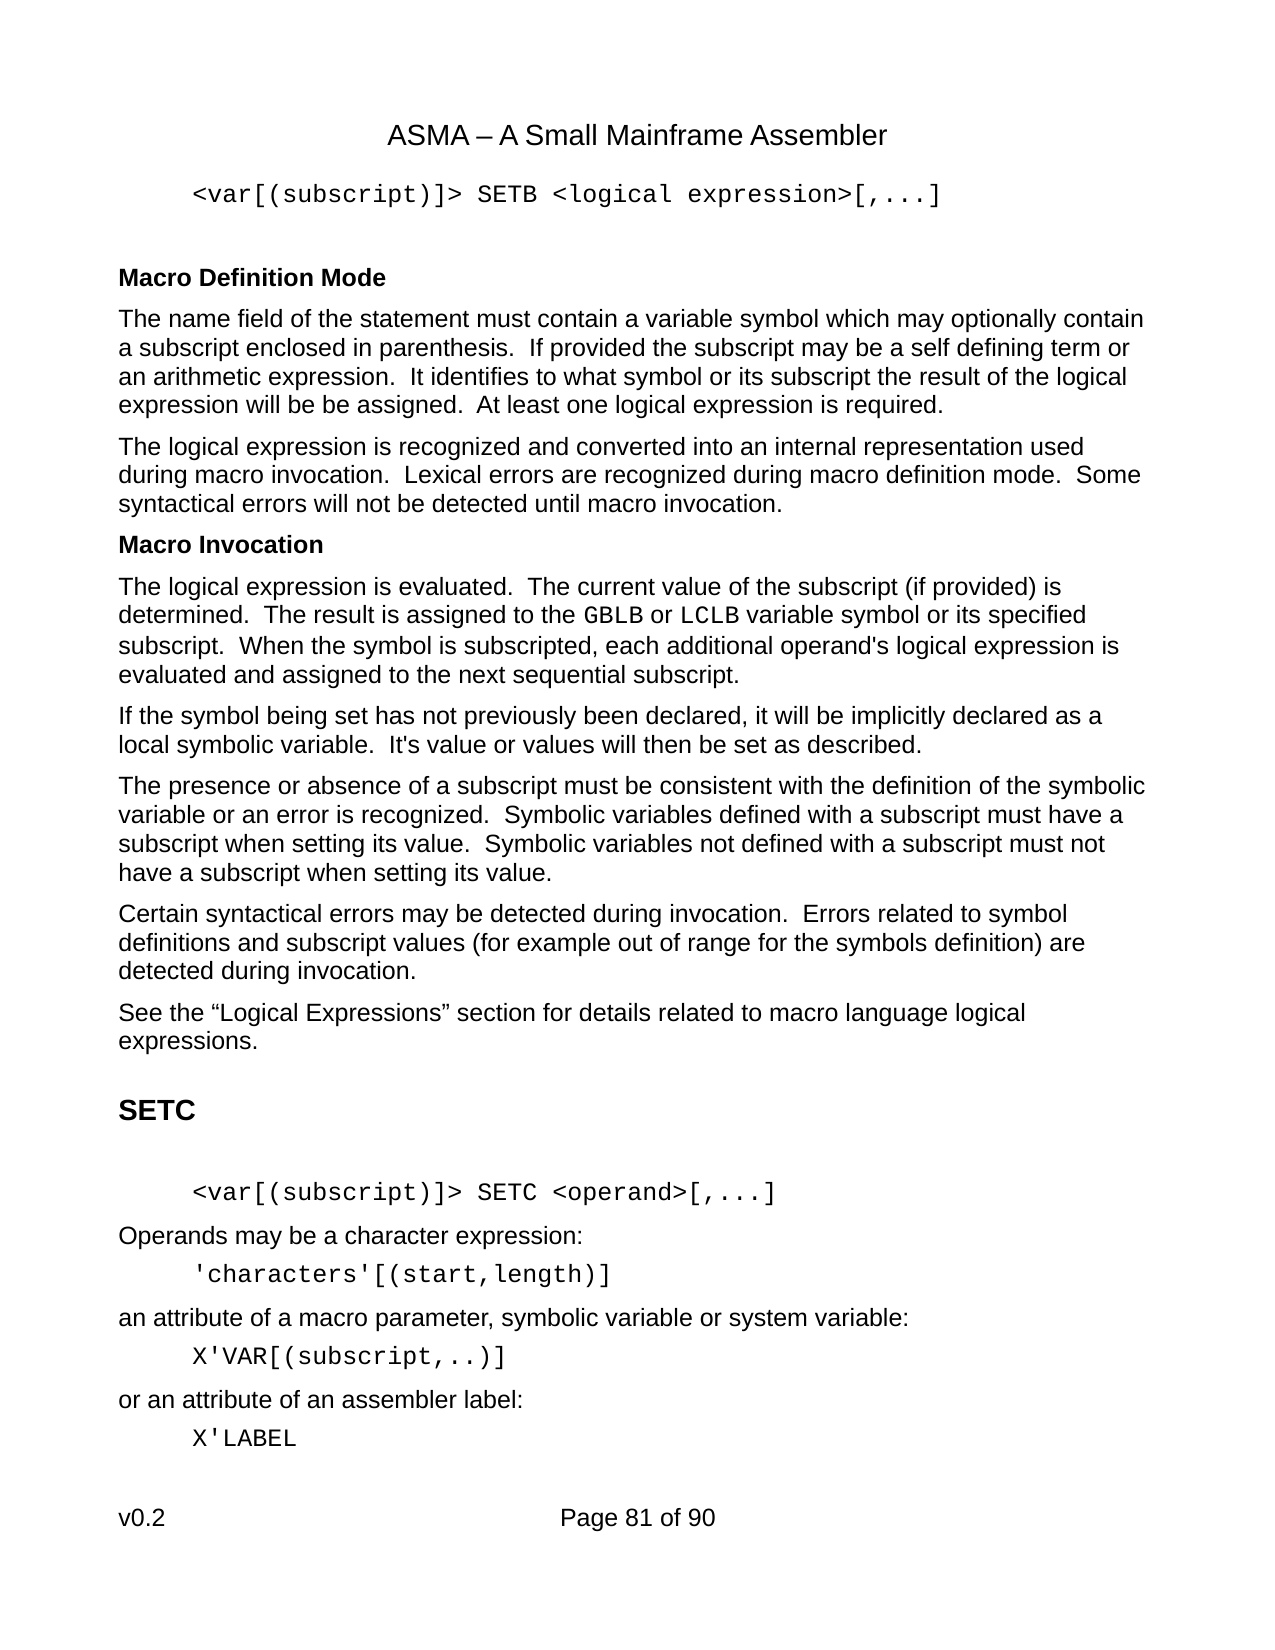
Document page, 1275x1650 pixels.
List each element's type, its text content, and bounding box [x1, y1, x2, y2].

text X'LABEL [192, 1426, 1157, 1454]
text The presence or absence of a subscript must be consistent with the definition of the symbolic variable or an error is recognized. Symbolic variables defined with a subscript must have a subscript when setting its value. Symbolic variables not defined with a subscript must not have a subscript when setting its value. [118, 771, 1157, 886]
text <var[(subscript)]> SETC <operand>[,...] [192, 1180, 1157, 1208]
text <var[(subscript)]> SETB <logical expression>[,...] [192, 181, 1157, 209]
text See the “Logical Expressions” section for details related to macro language logical expressions. [118, 997, 1157, 1055]
text an attribute of a macro parameter, symbolic variable or system variable: [118, 1303, 1157, 1331]
text X'VAR[(subscript,..)] [192, 1344, 1157, 1372]
text The logical expression is evaluated. The current value of the subscript (if provided) is determined. The result is assigned to the GBLB or LCLB variable symbol or its specified subscript. When the symbol is subscripted, each additional operand's logical expression is evaluated and assigned to the next sequential subscript. [118, 572, 1157, 689]
text Macro Definition Mode [118, 263, 1157, 292]
text The name field of the statement must contain a variable symbol which may optionally contain a subscript enclosed in parenthesis. If provided the subscript may be a self defining term or an arithmetic expression. It identifies to what symbol or its subscript the result of the logical expression will be be assigned. At least one logical expression is required. [118, 304, 1157, 419]
subtitle SETC [118, 1092, 1157, 1126]
text 'characters'[(start,length)] [192, 1262, 1157, 1290]
text Macro Invocation [118, 530, 1157, 559]
text The logical expression is recognized and converted into an internal representation used during macro invocation. Lexical errors are recognized during macro definition mode. Some syntactical errors will not be detected until macro invocation. [118, 432, 1157, 518]
text If the symbol being set has not previously been declared, it will be implicitly declared as a local symbolic variable. It's value or values will then be set as described. [118, 701, 1157, 759]
text or an attribute of an assembler label: [118, 1385, 1157, 1413]
text Certain syntactical errors may be detected during invocation. Errors related to symbol definitions and subscript values (for example out of range for the symbols definition) are detected during invocation. [118, 899, 1157, 985]
text Operands may be a character expression: [118, 1221, 1157, 1249]
